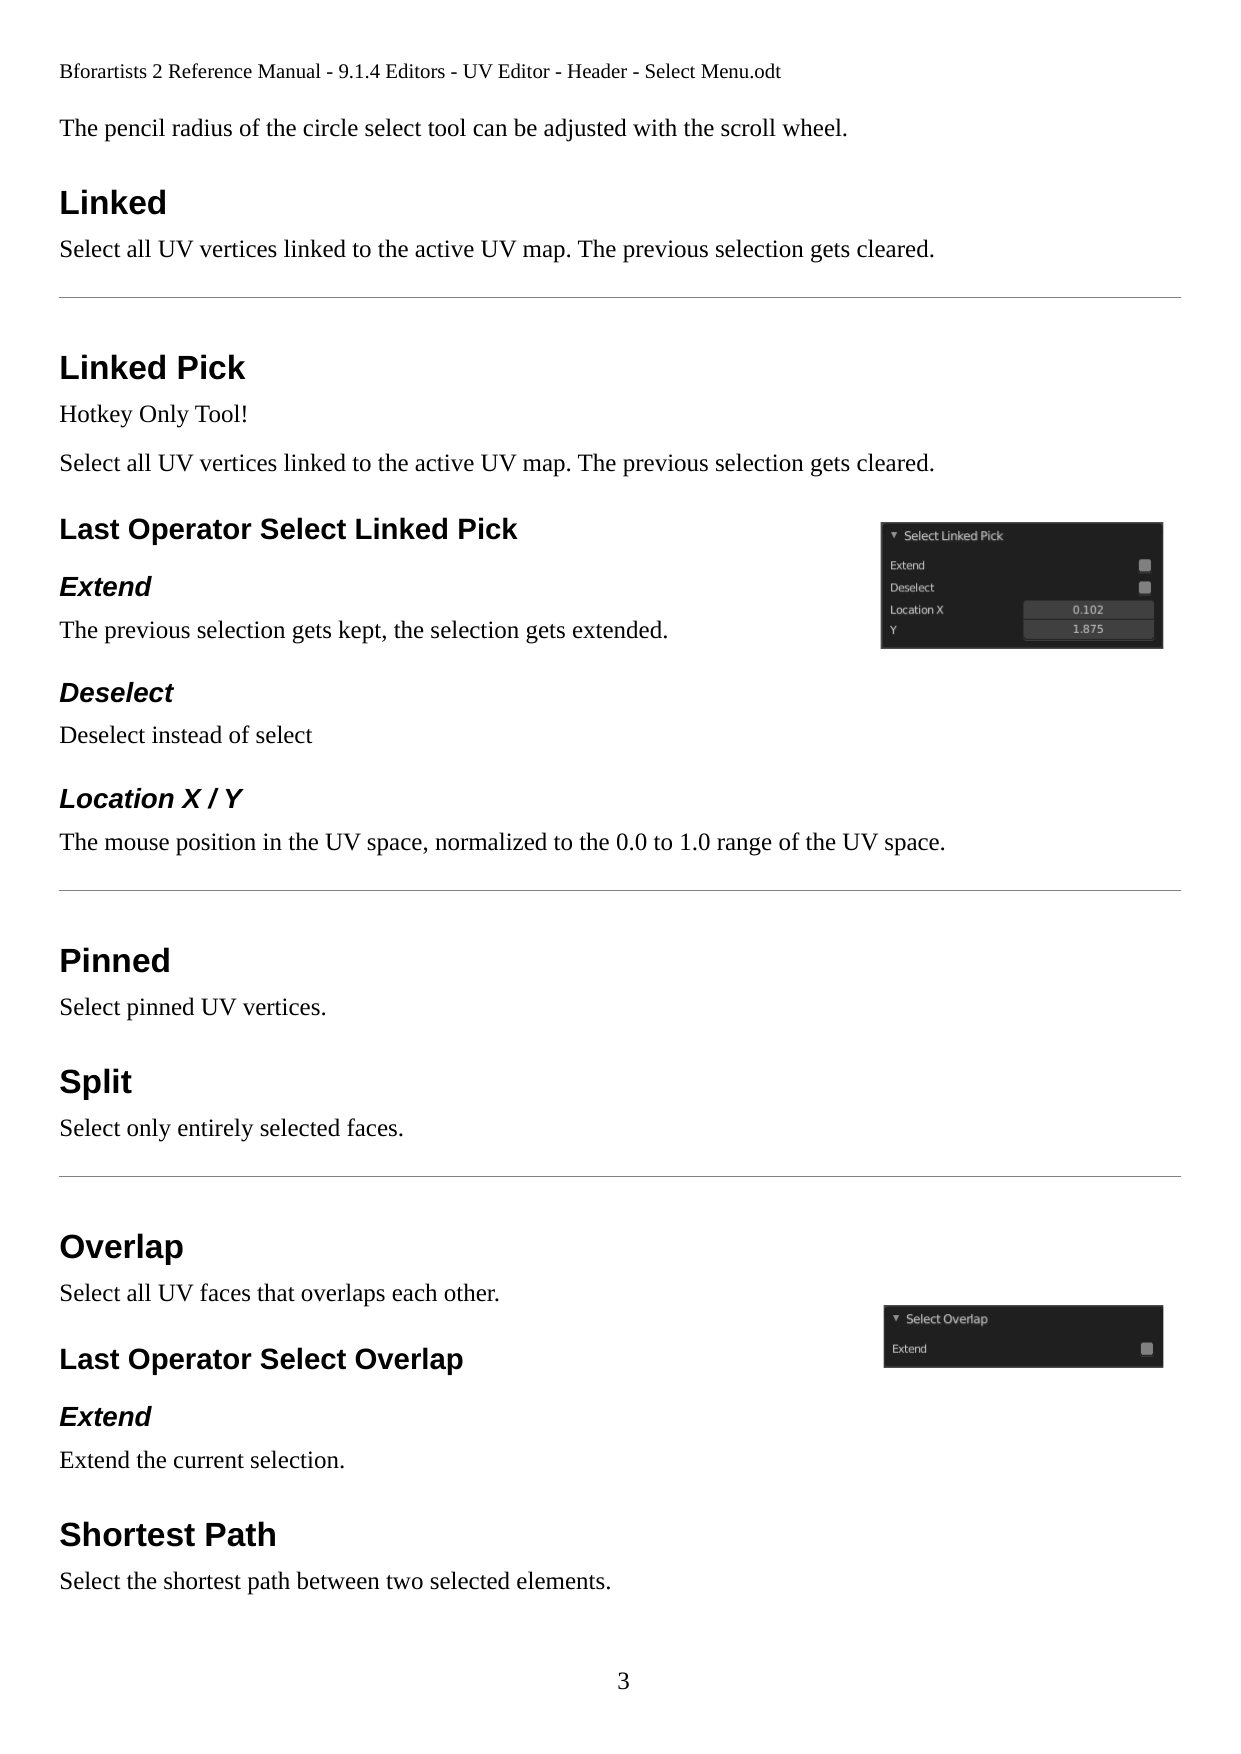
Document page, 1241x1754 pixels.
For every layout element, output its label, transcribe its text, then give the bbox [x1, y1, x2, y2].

text Select all UV vertices linked to the active UV map. The previous selection gets cleared. [59, 448, 1181, 477]
picture [880, 522, 1164, 649]
subtitle Split [59, 1062, 1181, 1100]
text Extend the current selection. [59, 1445, 1181, 1473]
text Select all UV faces that overlaps each other. [59, 1278, 1181, 1307]
text Select all UV vertices linked to the active UV map. The previous selection gets cleared. [59, 234, 1181, 262]
subtitle Extend [59, 570, 880, 602]
text Hotkey Only Tool! [59, 399, 1181, 428]
text Deselect instead of select [59, 721, 1181, 749]
subtitle Deselect [59, 676, 1181, 708]
text Select the shortest path between two selected elements. [59, 1566, 1181, 1594]
text The mouse position in the UV space, normalized to the 0.0 to 1.0 range of the UV space. [59, 827, 1181, 855]
subtitle [1164, 570, 1181, 602]
subtitle Location X / Y [59, 782, 1181, 814]
text Select only entirely selected faces. [59, 1113, 1181, 1142]
text The previous selection gets kept, the selection gets extended. [59, 615, 880, 643]
subtitle Shortest Path [59, 1515, 1181, 1553]
picture [883, 1305, 1164, 1368]
subtitle Overlap [59, 1227, 1181, 1266]
subtitle Linked Pick [59, 348, 1181, 386]
subtitle Extend [59, 1400, 1181, 1432]
subtitle Linked [59, 182, 1181, 221]
subtitle Pinned [59, 941, 1181, 979]
subtitle Last Operator Select Overlap [59, 1342, 1181, 1375]
subtitle Last Operator Select Linked Pick [59, 512, 1181, 545]
text Select pinned UV vertices. [59, 992, 1181, 1021]
text The pencil radius of the circle select tool can be adjusted with the scroll wheel. [59, 113, 1181, 141]
